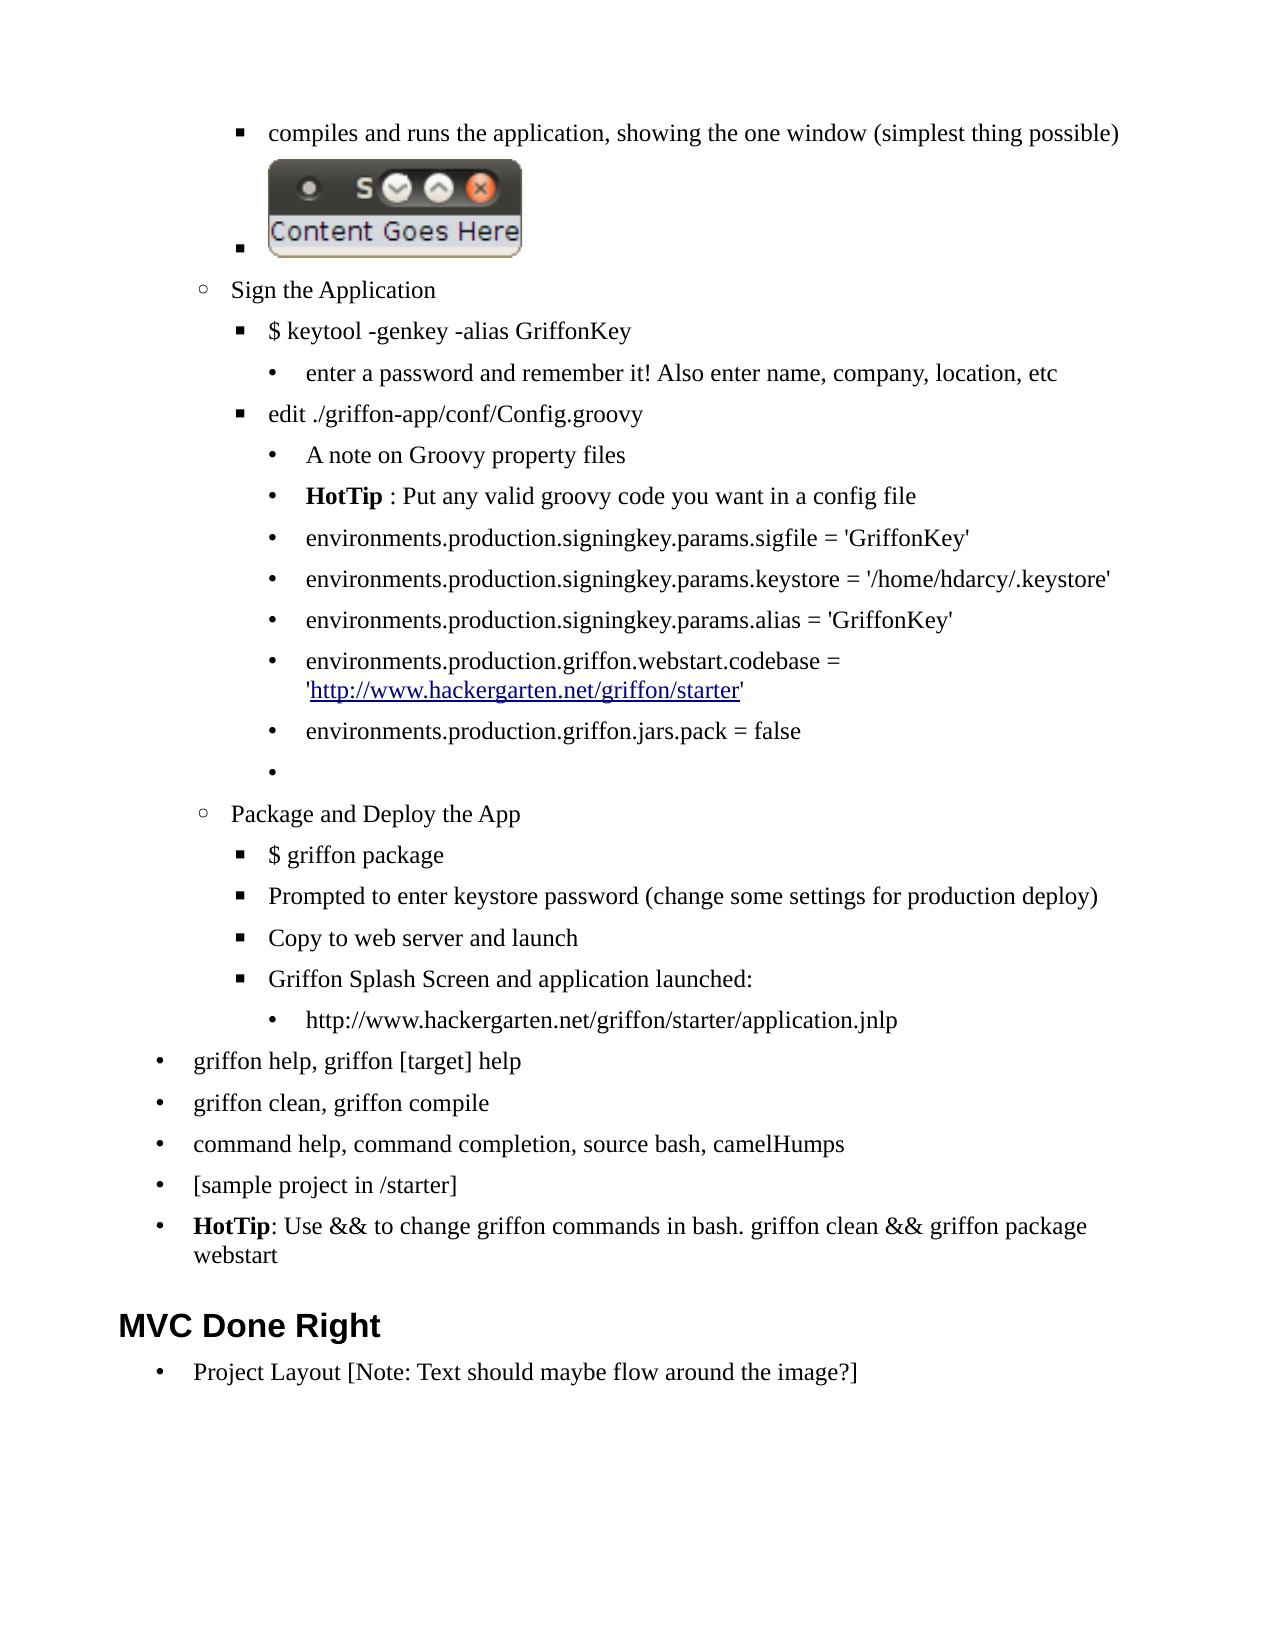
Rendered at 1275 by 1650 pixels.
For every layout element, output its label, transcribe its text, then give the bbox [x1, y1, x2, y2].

list griffon help, griffon [target] help [156, 1046, 1157, 1075]
list environments.production.griffon.webstart.codebase = 'http://www.hackergarten.net/griffon/starter' [268, 646, 1157, 704]
list Prompted to enter keystore password (change some settings for production deploy) [231, 881, 1157, 910]
list Copy to web server and launch [231, 923, 1157, 951]
list $ keytool -genkey -alias GriffonKey [231, 316, 1157, 345]
list command help, command completion, source bash, camelHumps [156, 1129, 1157, 1158]
list Sign the Application [193, 275, 1157, 304]
list environments.production.signingkey.params.alias = 'GriffonKey' [268, 605, 1157, 634]
list environments.production.signingkey.params.sigfile = 'GriffonKey' [268, 523, 1157, 551]
subtitle MVC Done Right [118, 1306, 1157, 1345]
list HotTip: Use && to change griffon commands in bash. griffon clean && griffon package webstart [156, 1211, 1157, 1269]
list environments.production.signingkey.params.keystore = '/home/hdarcy/.keystore' [268, 564, 1157, 593]
list Project Layout [Note: Text should maybe flow around the image?] [156, 1357, 1157, 1386]
list compiles and runs the application, showing the one window (simplest thing possible) [231, 118, 1157, 147]
list [sample project in /starter] [156, 1170, 1157, 1199]
list enter a password and remember it! Also enter name, company, location, etc [268, 358, 1157, 386]
list A note on Groovy property files [268, 440, 1157, 469]
list environments.production.griffon.jars.pack = false [268, 716, 1157, 745]
list edit ./griffon-app/conf/Config.groovy [231, 399, 1157, 428]
list Griffon Splash Screen and application launched: [231, 964, 1157, 993]
list http://www.hackergarten.net/griffon/starter/application.jnlp [268, 1005, 1157, 1034]
list griffon clean, griffon compile [156, 1088, 1157, 1116]
list HotTip : Put any valid groovy code you want in a config file [268, 481, 1157, 510]
list Package and Deploy the App [193, 799, 1157, 828]
picture [268, 159, 523, 258]
list $ griffon package [231, 840, 1157, 869]
